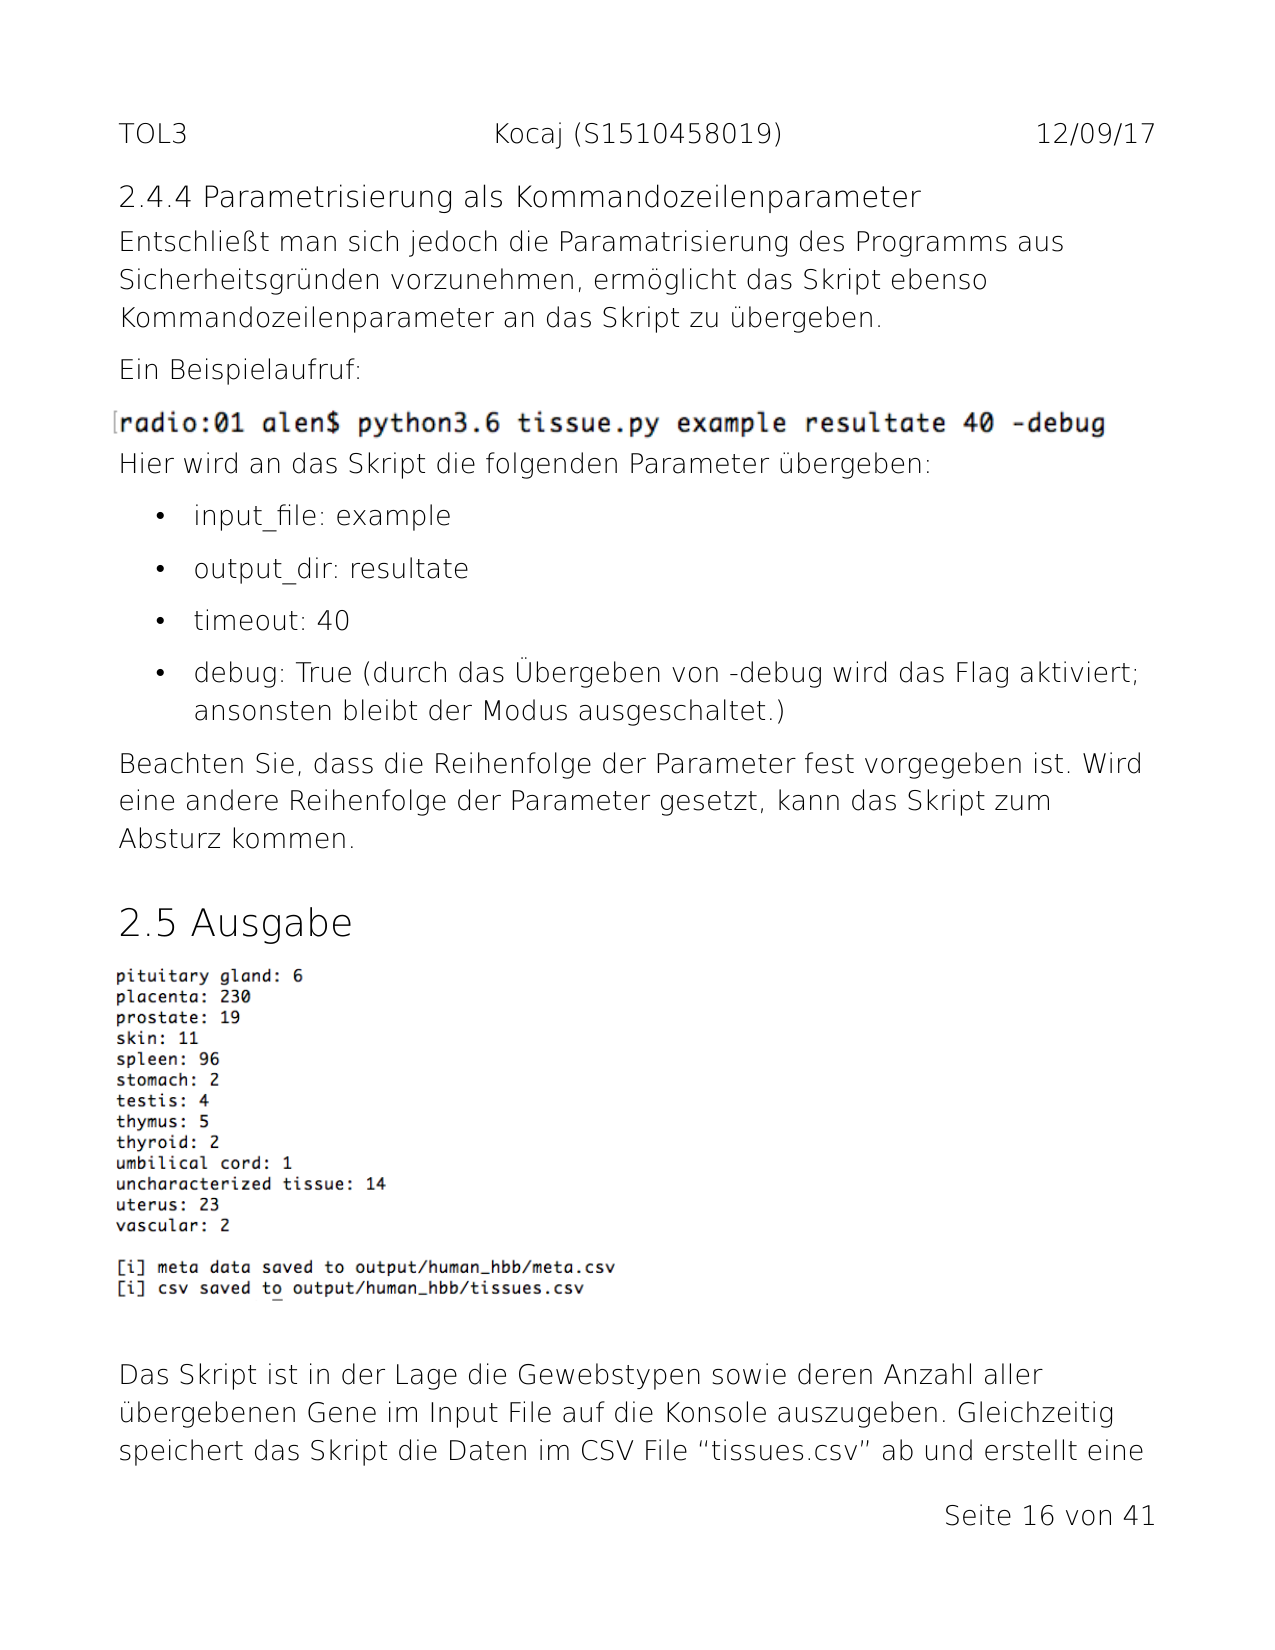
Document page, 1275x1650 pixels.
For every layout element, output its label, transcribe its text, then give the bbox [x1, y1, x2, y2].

list debug: True (durch das Übergeben von -debug wird das Flag aktiviert; ansonsten bleibt der Modus ausgeschaltet.) [156, 658, 1157, 727]
text Das Skript ist in der Lage die Gewebstypen sowie deren Anzahl aller übergebenen Gene im Input File auf die Konsole auszugeben. Gleichzeitig speichert das Skript die Daten im CSV File “tissues.csv” ab und erstellt eine [118, 1359, 1157, 1467]
text Ein Beispielaufruf: [118, 354, 1157, 386]
picture [112, 966, 620, 1301]
text Hier wird an das Skript die folgenden Parameter übergeben: [118, 407, 1157, 480]
picture [111, 406, 1120, 442]
list timeout: 40 [156, 605, 1157, 637]
text Entschließt man sich jedoch die Paramatrisierung des Programms aus Sicherheitsgründen vorzunehmen, ermöglicht das Skript ebenso Kommandozeilenparameter an das Skript zu übergeben. [118, 226, 1157, 333]
subtitle 2.4.4 Parametrisierung als Kommandozeilenparameter [118, 180, 1157, 214]
list input_file: example [156, 501, 1157, 532]
list output_dir: resultate [156, 553, 1157, 584]
text Beachten Sie, dass die Reihenfolge der Parameter fest vorgegeben ist. Wird eine andere Reihenfolge der Parameter gesetzt, kann das Skript zum Absturz kommen. [118, 748, 1157, 855]
subtitle 2.5 Ausgabe [118, 901, 1157, 945]
